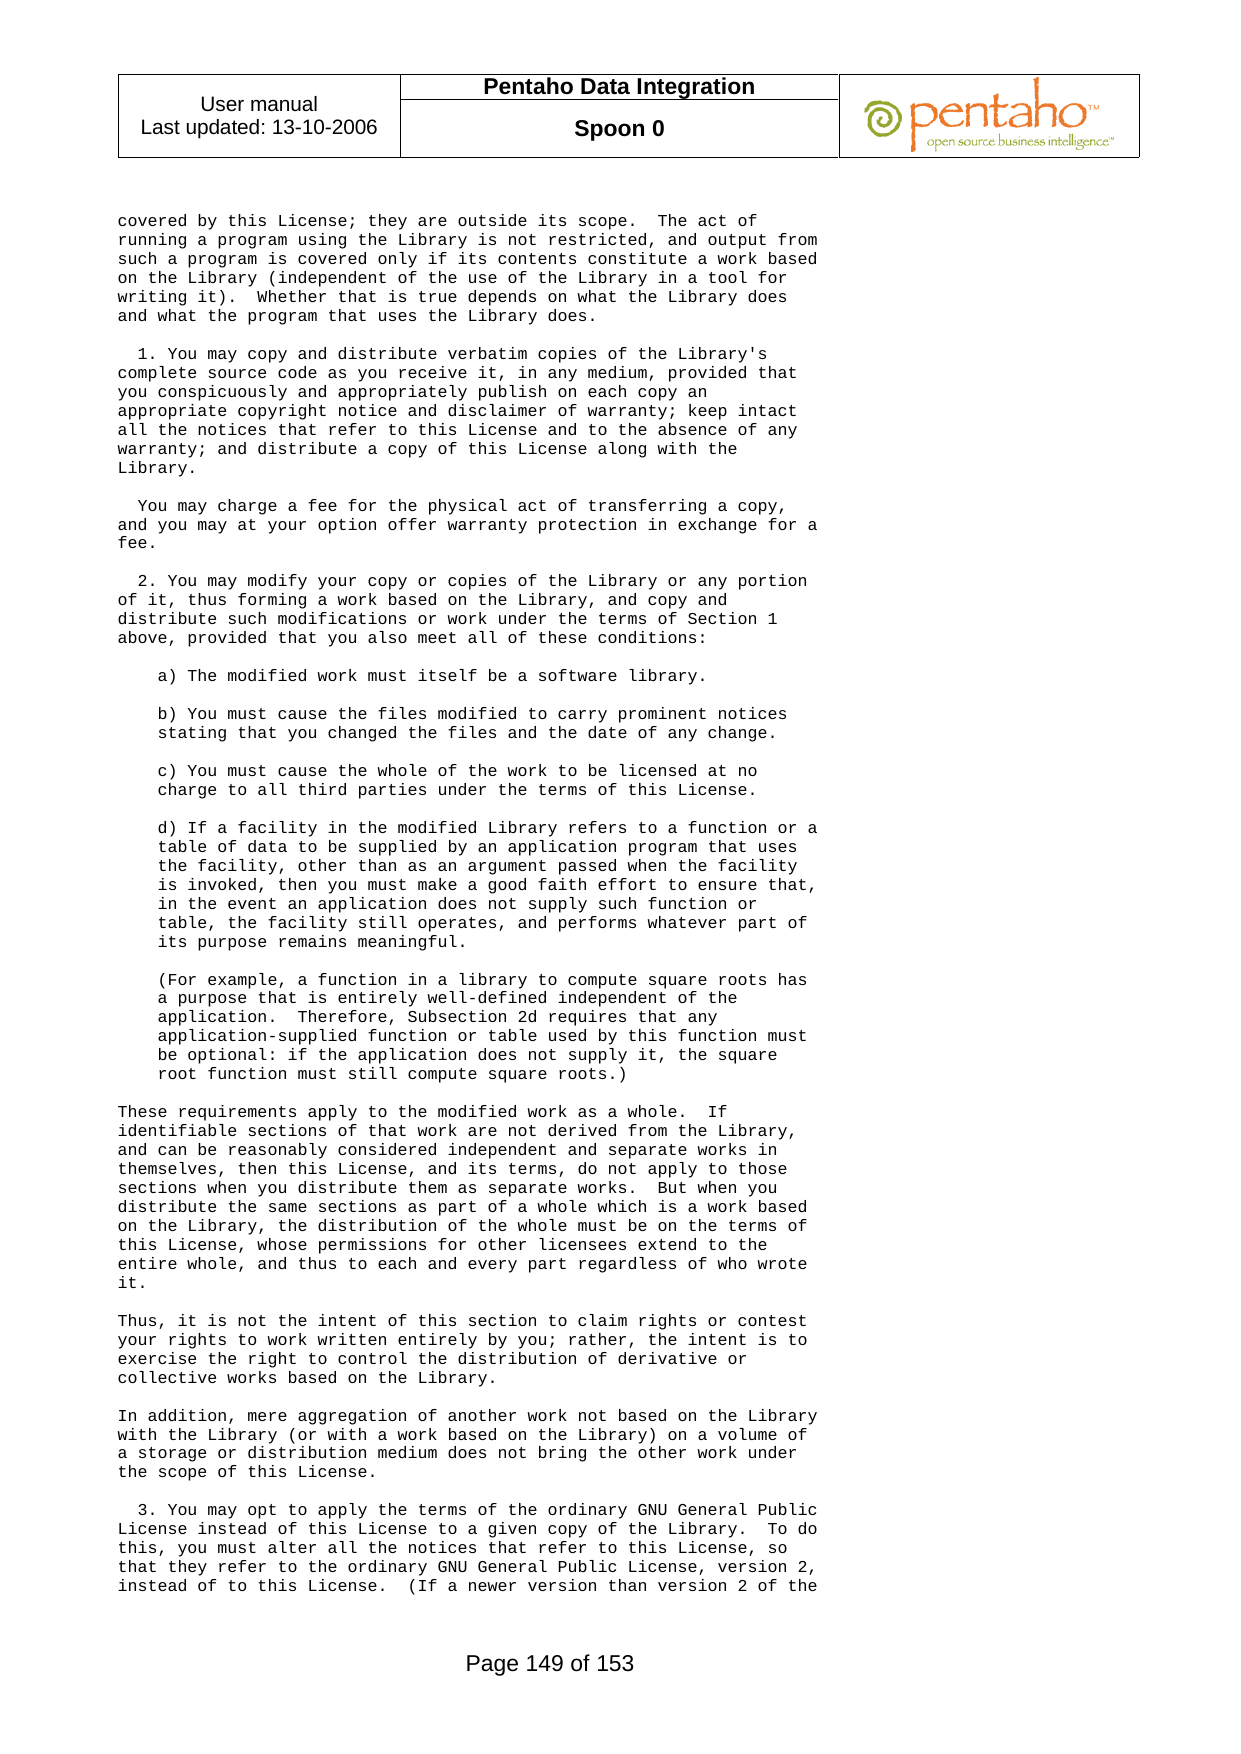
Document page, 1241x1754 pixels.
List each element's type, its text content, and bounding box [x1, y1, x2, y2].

text covered by this License; they are outside its scope. The act of running a program using the Library is not restricted, and output from such a program is covered only if its contents constitute a work based on the Library (independent of the use of the Library in a tool for writing it). Whether that is true depends on what the Library does and what the program that uses the Library does. 1. You may copy and distribute verbatim copies of the Library's complete source code as you receive it, in any medium, provided that you conspicuously and appropriately publish on each copy an appropriate copyright notice and disclaimer of warranty; keep intact all the notices that refer to this License and to the absence of any warranty; and distribute a copy of this License along with the Library. You may charge a fee for the physical act of transferring a copy, and you may at your option offer warranty protection in exchange for a fee. 2. You may modify your copy or copies of the Library or any portion of it, thus forming a work based on the Library, and copy and distribute such modifications or work under the terms of Section 1 above, provided that you also meet all of these conditions: a) The modified work must itself be a software library. b) You must cause the files modified to carry prominent notices stating that you changed the files and the date of any change. c) You must cause the whole of the work to be licensed at no charge to all third parties under the terms of this License. d) If a facility in the modified Library refers to a function or a table of data to be supplied by an application program that uses the facility, other than as an argument passed when the facility is invoked, then you must make a good faith effort to ensure that, in the event an application does not supply such function or table, the facility still operates, and performs whatever part of its purpose remains meaningful. (For example, a function in a library to compute square roots has a purpose that is entirely well-defined independent of the application. Therefore, Subsection 2d requires that any application-supplied function or table used by this function must be optional: if the application does not supply it, the square root function must still compute square roots.) These requirements apply to the modified work as a whole. If identifiable sections of that work are not derived from the Library, and can be reasonably considered independent and separate works in themselves, then this License, and its terms, do not apply to those sections when you distribute them as separate works. But when you distribute the same sections as part of a whole which is a work based on the Library, the distribution of the whole must be on the terms of this License, whose permissions for other licensees extend to the entire whole, and thus to each and every part regardless of who wrote it. Thus, it is not the intent of this section to claim rights or contest your rights to work written entirely by you; rather, the intent is to exercise the right to control the distribution of derivative or collective works based on the Library. In addition, mere aggregation of another work not based on the Library with the Library (or with a work based on the Library) on a volume of a storage or distribution medium does not bring the other work under the scope of this License. 3. You may opt to apply the terms of the ordinary GNU General Public License instead of this License to a given copy of the Library. To do this, you must alter all the notices that refer to this License, so that they refer to the ordinary GNU General Public License, version 2, instead of to this License. (If a newer version than version 2 of the [117, 213, 1137, 1597]
